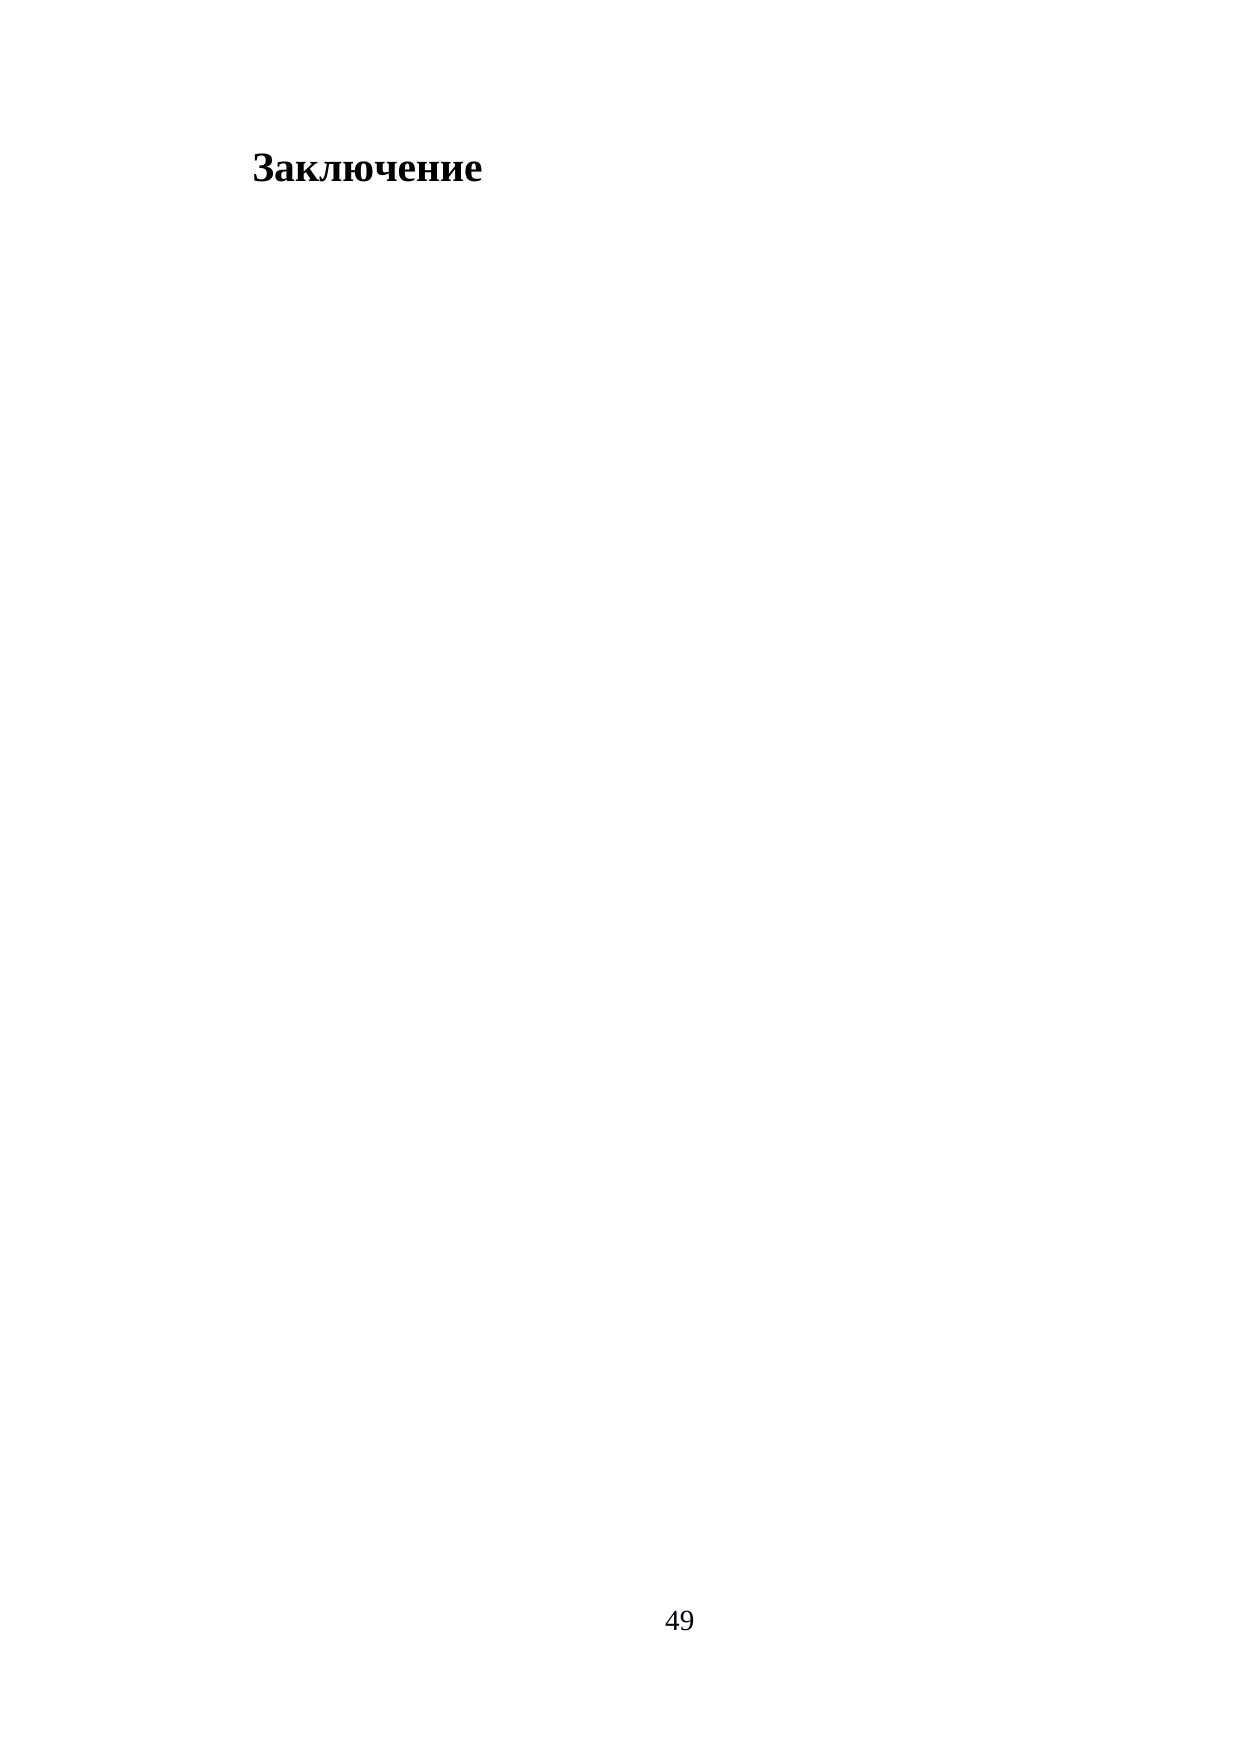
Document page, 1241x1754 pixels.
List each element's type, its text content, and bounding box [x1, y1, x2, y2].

subtitle Заключение [177, 142, 1182, 190]
